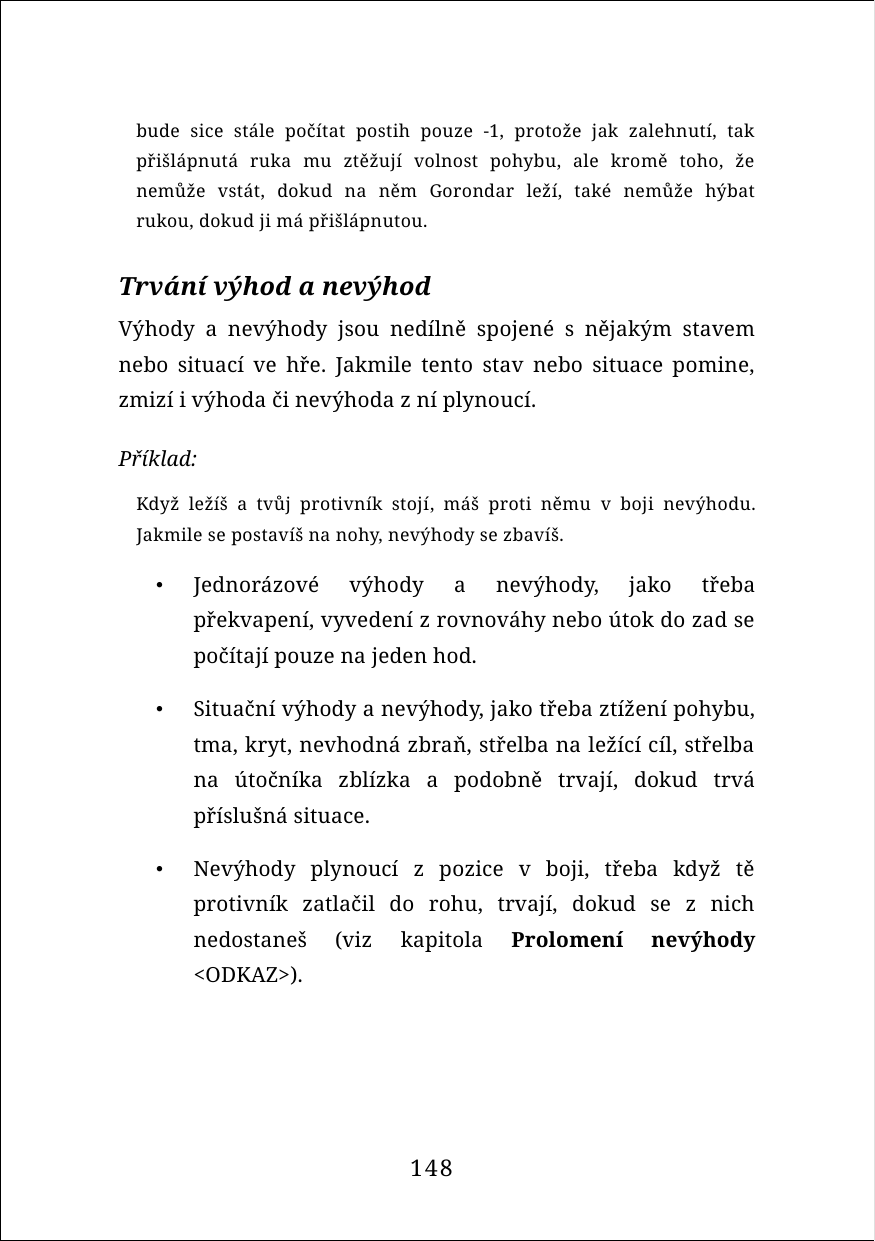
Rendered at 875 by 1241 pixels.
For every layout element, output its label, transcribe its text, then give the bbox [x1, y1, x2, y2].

list Jednorázové výhody a nevýhody, jako třeba překvapení, vyvedení z rovnováhy nebo útok do zad se počítají pouze na jeden hod. [156, 570, 756, 669]
text Výhody a nevýhody jsou nedílně spojené s nějakým stavem nebo situací ve hře. Jakmile tento stav nebo situace pomine, zmizí i výhoda či nevýhoda z ní plynoucí. [118, 314, 756, 414]
text bude sice stále počítat postih pouze -1, protože jak zalehnutí, tak přišlápnutá ruka mu ztěžují volnost pohybu, ale kromě toho, že nemůže vstát, dokud na něm Gorondar leží, také nemůže hýbat rukou, dokud ji má přišlápnutou. [136, 118, 756, 233]
list Nevýhody plynoucí z pozice v boji, třeba když tě protivník zatlačil do rohu, trvají, dokud se z nich nedostaneš (viz kapitola Prolomení nevýhody <ODKAZ>). [156, 854, 756, 989]
list Situační výhody a nevýhody, jako třeba ztížení pohybu, tma, kryt, nevhodná zbraň, střelba na ležící cíl, střelba na útočníka zblízka a podobně trvají, dokud trvá příslušná situace. [156, 694, 756, 829]
text Když ležíš a tvůj protivník stojí, máš proti němu v boji nevýhodu. Jakmile se postavíš na nohy, nevýhody se zbavíš. [136, 492, 756, 546]
subtitle Trvání výhod a nevýhod [118, 268, 756, 303]
text Příklad: [118, 444, 756, 473]
